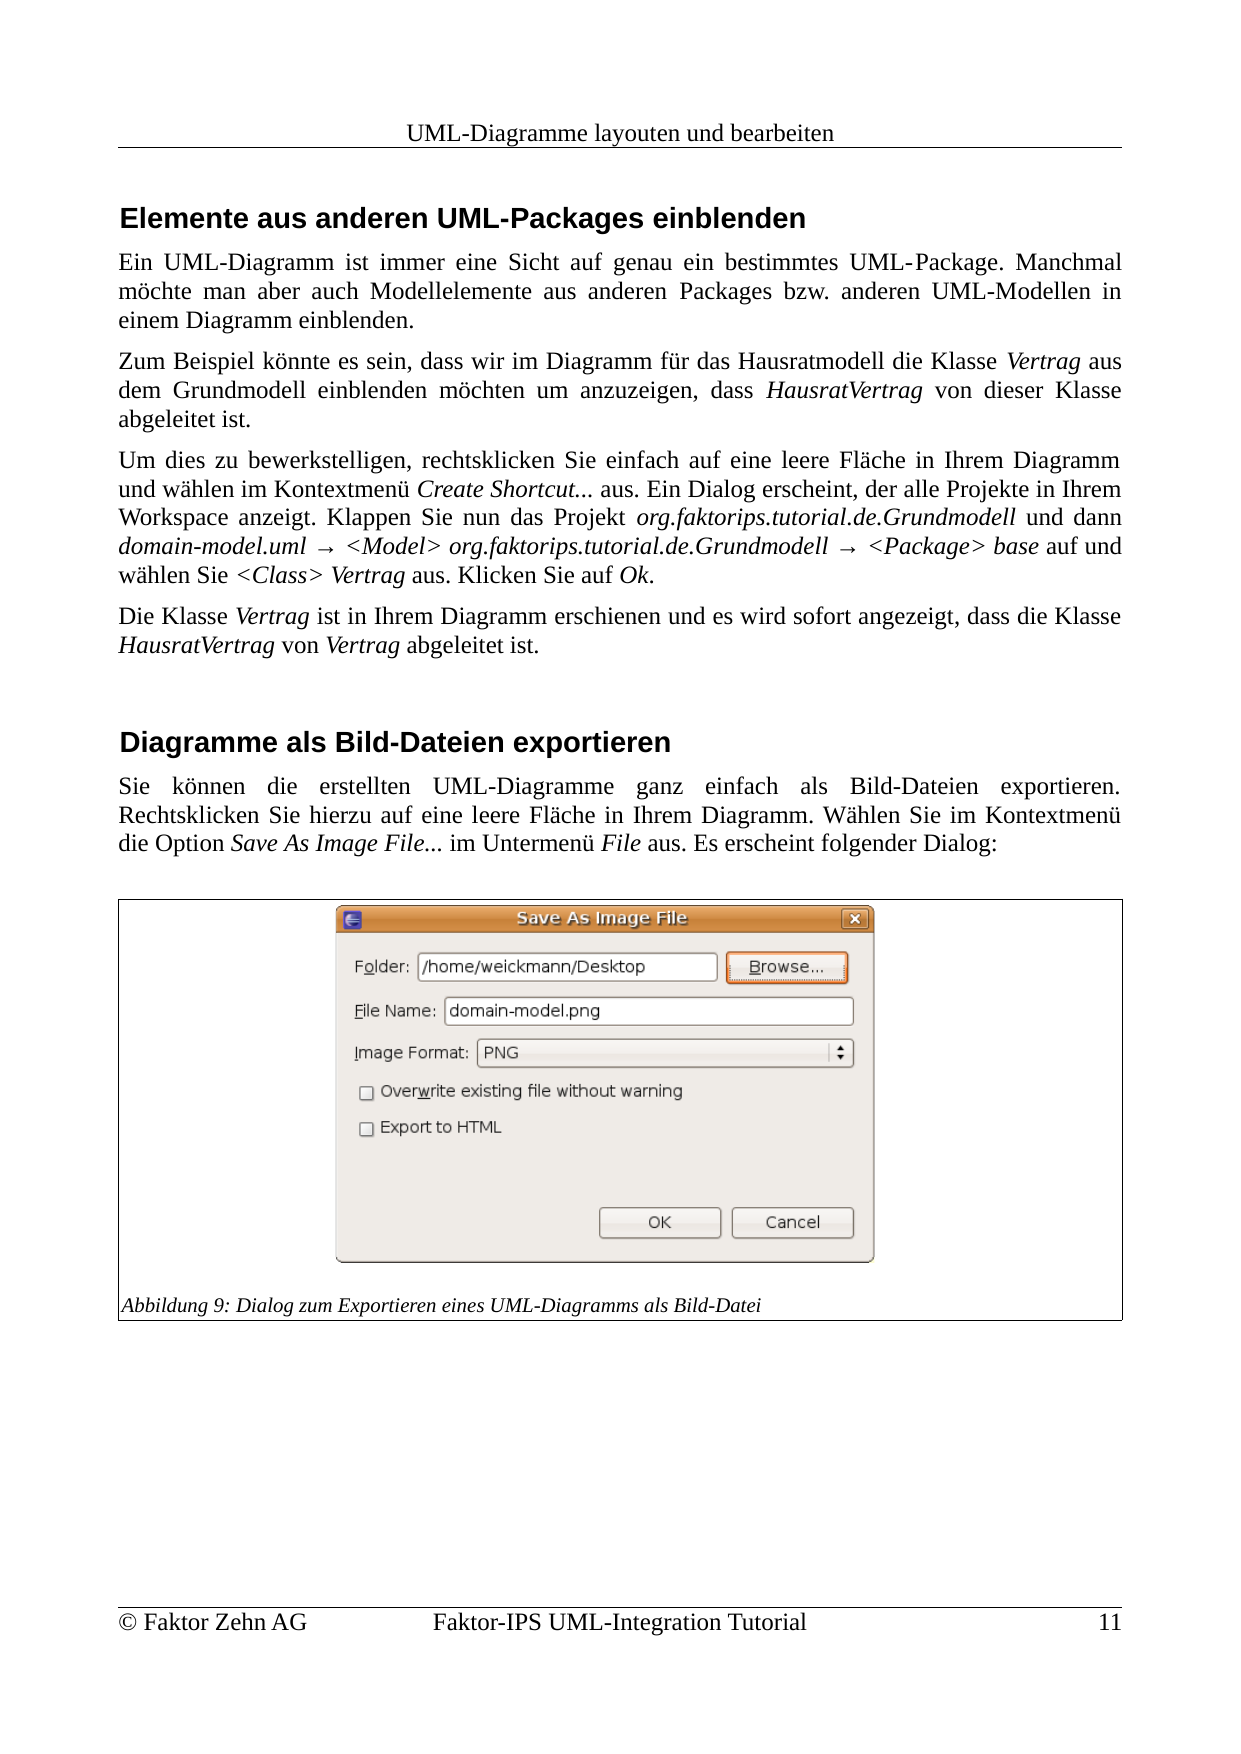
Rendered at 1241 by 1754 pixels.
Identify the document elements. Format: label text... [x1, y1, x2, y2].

text Ein UML-Diagramm ist immer eine Sicht auf genau ein bestimmtes UML-Package. Manchmal möchte man aber auch Modellelemente aus anderen Packages bzw. anderen UML-Modellen in einem Diagramm einblenden. [118, 247, 1122, 334]
text Abbildung 9: Dialog zum Exportieren eines UML-Diagramms als Bild-Datei [121, 1293, 1119, 1317]
text Um dies zu bewerkstelligen, rechtsklicken Sie einfach auf eine leere Fläche in Ihrem Diagramm und wählen im Kontextmenü Create Shortcut... aus. Ein Dialog erscheint, der alle Projekte in Ihrem Workspace anzeigt. Klappen Sie nun das Projekt org.faktorips.tutorial.de.Grundmodell und dann domain-model.uml → <Model> org.faktorips.tutorial.de.Grundmodell → <Package> base auf und wählen Sie <Class> Vertrag aus. Klicken Sie auf Ok. [118, 445, 1122, 589]
subtitle Diagramme als Bild-Dateien exportieren [118, 725, 1122, 758]
picture [335, 905, 875, 1263]
text Zum Beispiel könnte es sein, dass wir im Diagramm für das Hausratmodell die Klasse Vertrag aus dem Grundmodell einblenden möchten um anzuzeigen, dass HausratVertrag von dieser Klasse abgeleitet ist. [118, 346, 1122, 432]
text Sie können die erstellten UML-Diagramme ganz einfach als Bild-Dateien exportieren. Rechtsklicken Sie hierzu auf eine leere Fläche in Ihrem Diagramm. Wählen Sie im Kontextmenü die Option Save As Image File... im Untermenü File aus. Es erscheint folgender Dialog: [118, 771, 1122, 857]
text Die Klasse Vertrag ist in Ihrem Diagramm erschienen und es wird sofort angezeigt, dass die Klasse HausratVertrag von Vertrag abgeleitet ist. [118, 601, 1122, 659]
subtitle Elemente aus anderen UML-Packages einblenden [118, 201, 1122, 235]
